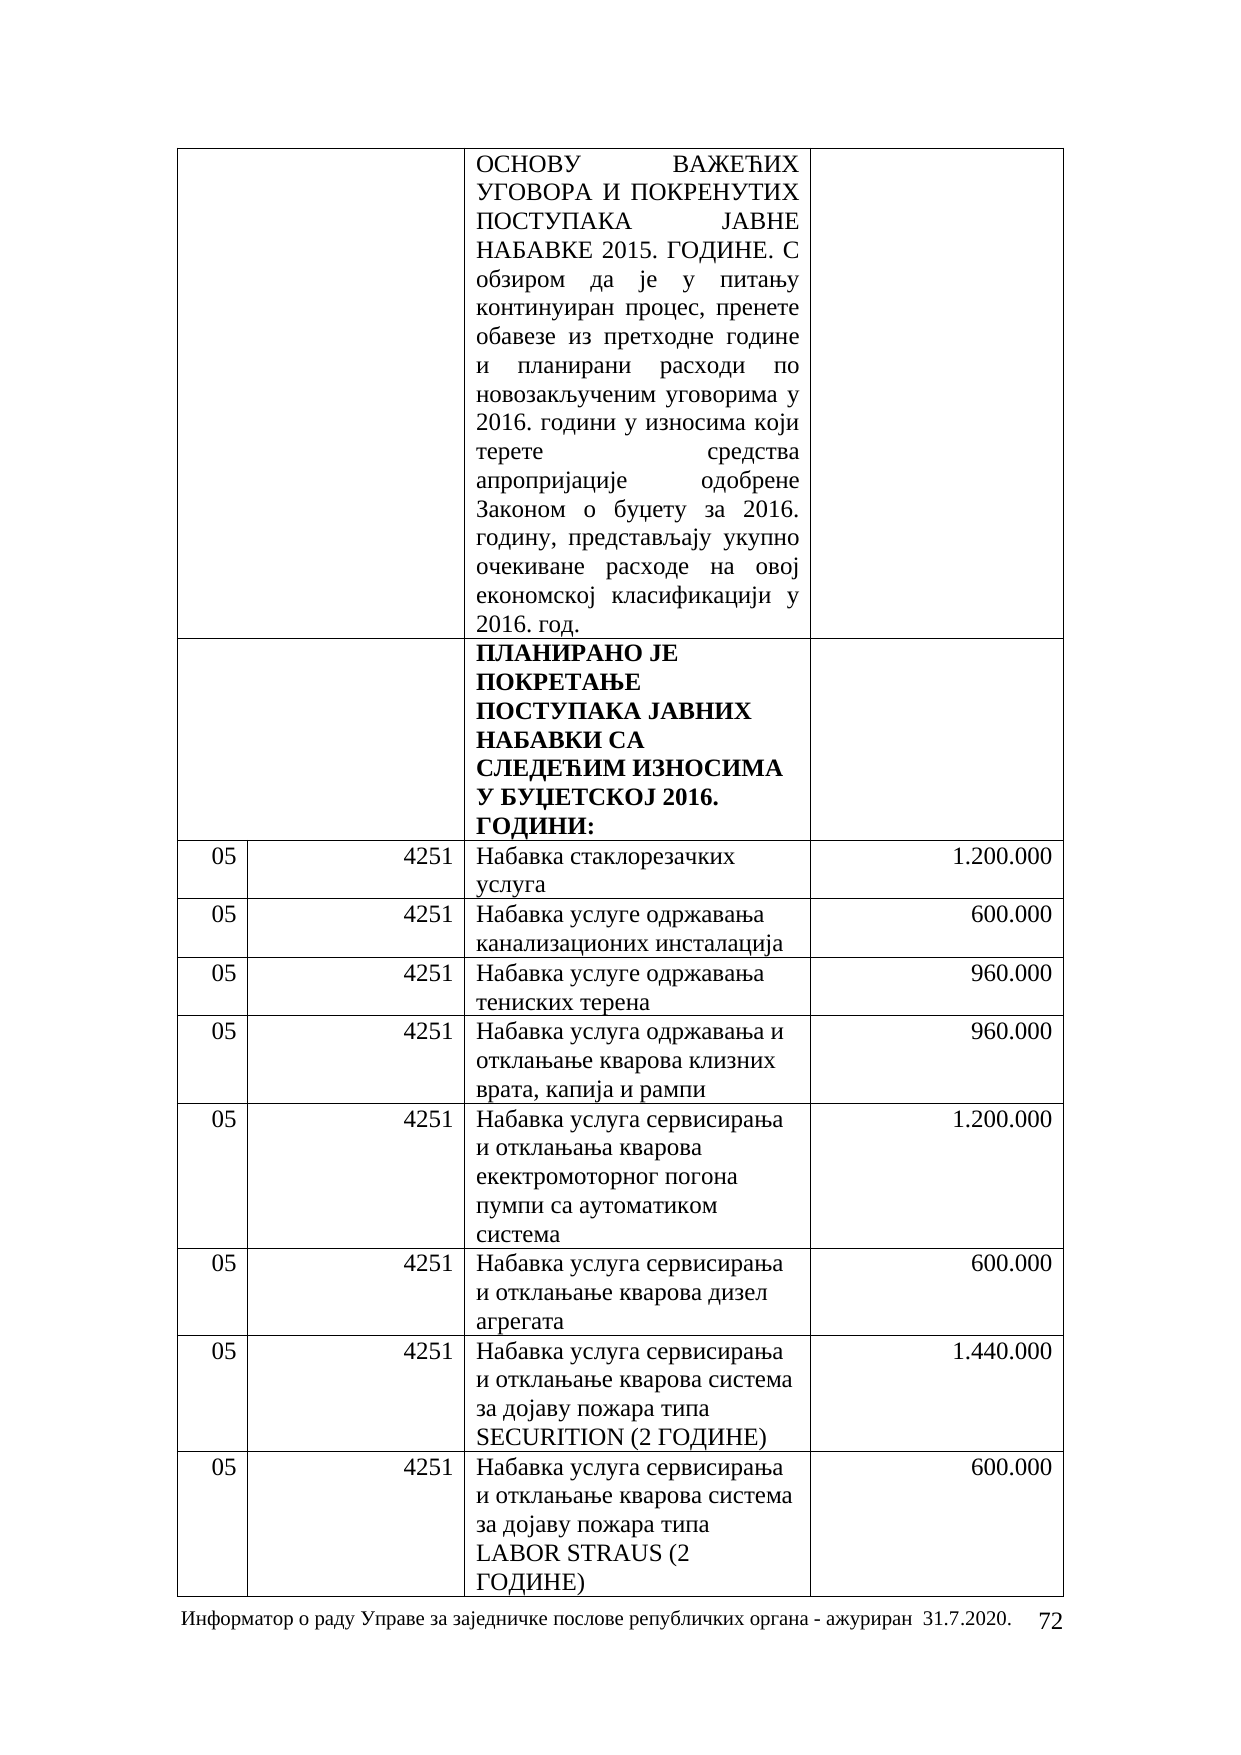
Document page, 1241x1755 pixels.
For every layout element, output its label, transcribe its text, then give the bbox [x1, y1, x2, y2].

table_cell 4251 [248, 1249, 464, 1335]
table_cell 4251 [248, 958, 464, 1015]
table_cell 05 [178, 899, 247, 957]
table_cell 600.000 [811, 899, 1063, 957]
table_cell 05 [178, 841, 247, 898]
table_cell Набавка услуга одржавања и отклањање кварова клизних врата, капија и рампи [465, 1016, 810, 1103]
table_cell 4251 [248, 841, 464, 898]
table_cell 05 [178, 1452, 247, 1596]
table_cell Набавка услуга сервисирања и отклањање кварова дизел агрегата [465, 1249, 810, 1335]
table_cell 4251 [248, 1336, 464, 1451]
table_cell Набавка стаклорезачких услуга [465, 841, 810, 898]
table_cell ПЛАНИРАНО ЈЕ ПОКРЕТАЊЕ ПОСТУПАКА ЈАВНИХ НАБАВКИ СА СЛЕДЕЋИМ ИЗНОСИМА У БУЏЕТСКОЈ 2016. ГОДИНИ: [465, 639, 810, 840]
table_cell Набавка услуга сервисирања и отклањање кварова система за дојаву пожара типа SECURITION (2 ГОДИНЕ) [465, 1336, 810, 1451]
table_cell 05 [178, 1336, 247, 1451]
table_cell 05 [178, 958, 247, 1015]
table_cell ОСНОВУ ВАЖЕЋИХ УГОВОРА И ПОКРЕНУТИХ ПОСТУПАКА ЈАВНЕ НАБАВКЕ 2015. ГОДИНЕ. С обзиром да је у питању континуиран процес, пренете обавезе из претходне године и планирани расходи по новозакљученим уговорима у 2016. години у износима који терете средства апропријације одобрене Законом о буџету за 2016. годину, представљају укупно очекиване расходе на овој економској класификацији у 2016. год. [465, 149, 810, 637]
table_cell 4251 [248, 1452, 464, 1596]
table_cell 4251 [248, 899, 464, 957]
table_cell [178, 639, 464, 840]
table_cell 600.000 [811, 1452, 1063, 1596]
table_cell Набавка услуге одржавања канализационих инсталација [465, 899, 810, 957]
table_cell 05 [178, 1249, 247, 1335]
table_cell Набавка услуга сервисирања и отклањање кварова система за дојаву пожара типа LABOR STRAUS (2 ГОДИНЕ) [465, 1452, 810, 1596]
table_cell 1.200.000 [811, 841, 1063, 898]
table_cell 1.200.000 [811, 1104, 1063, 1247]
table_cell 05 [178, 1016, 247, 1103]
table_cell Набавка услуге одржавања тениских терена [465, 958, 810, 1015]
table_cell 4251 [248, 1104, 464, 1247]
table_cell 960.000 [811, 1016, 1063, 1103]
table_cell 1.440.000 [811, 1336, 1063, 1451]
table_cell 05 [178, 1104, 247, 1247]
table_cell 600.000 [811, 1249, 1063, 1335]
table_cell [811, 149, 1063, 637]
table_cell [178, 149, 464, 637]
table_cell [811, 639, 1063, 840]
table_cell Набавка услуга сервисирања и отклањања кварова екектромоторног погона пумпи са аутоматиком система [465, 1104, 810, 1247]
table_cell 960.000 [811, 958, 1063, 1015]
table_cell 4251 [248, 1016, 464, 1103]
